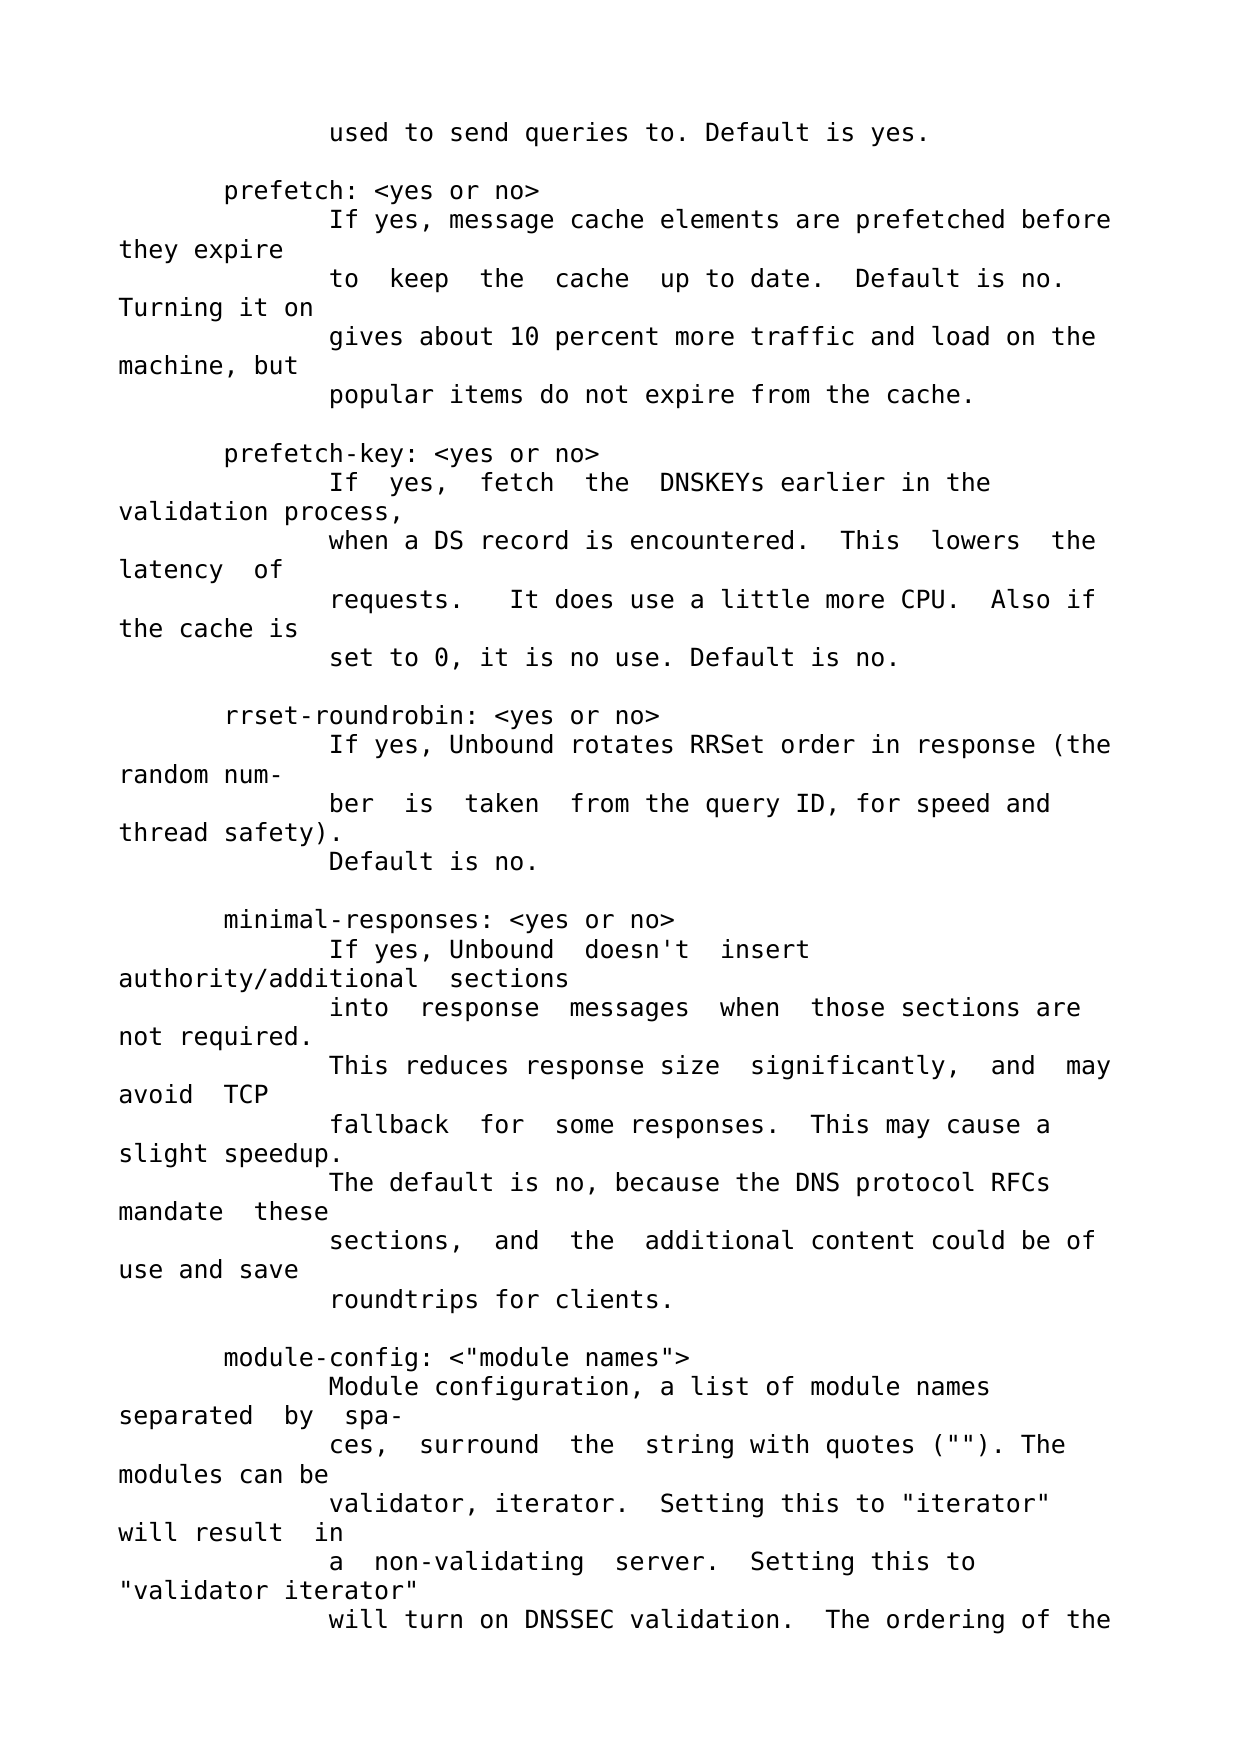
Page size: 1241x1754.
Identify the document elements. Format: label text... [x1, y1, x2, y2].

text used to send queries to. Default is yes. prefetch: <yes or no> If yes, message cache elements are prefetched before they expire to keep the cache up to date. Default is no. Turning it on gives about 10 percent more traffic and load on the machine, but popular items do not expire from the cache. prefetch-key: <yes or no> If yes, fetch the DNSKEYs earlier in the validation process, when a DS record is encountered. This lowers the latency of requests. It does use a little more CPU. Also if the cache is set to 0, it is no use. Default is no. rrset-roundrobin: <yes or no> If yes, Unbound rotates RRSet order in response (the random num- ber is taken from the query ID, for speed and thread safety). Default is no. minimal-responses: <yes or no> If yes, Unbound doesn't insert authority/additional sections into response messages when those sections are not required. This reduces response size significantly, and may avoid TCP fallback for some responses. This may cause a slight speedup. The default is no, because the DNS protocol RFCs mandate these sections, and the additional content could be of use and save roundtrips for clients. module-config: <"module names"> Module configuration, a list of module names separated by spa- ces, surround the string with quotes (""). The modules can be validator, iterator. Setting this to "iterator" will result in a non-validating server. Setting this to "validator iterator" will turn on DNSSEC validation. The ordering of the [118, 118, 1122, 1635]
